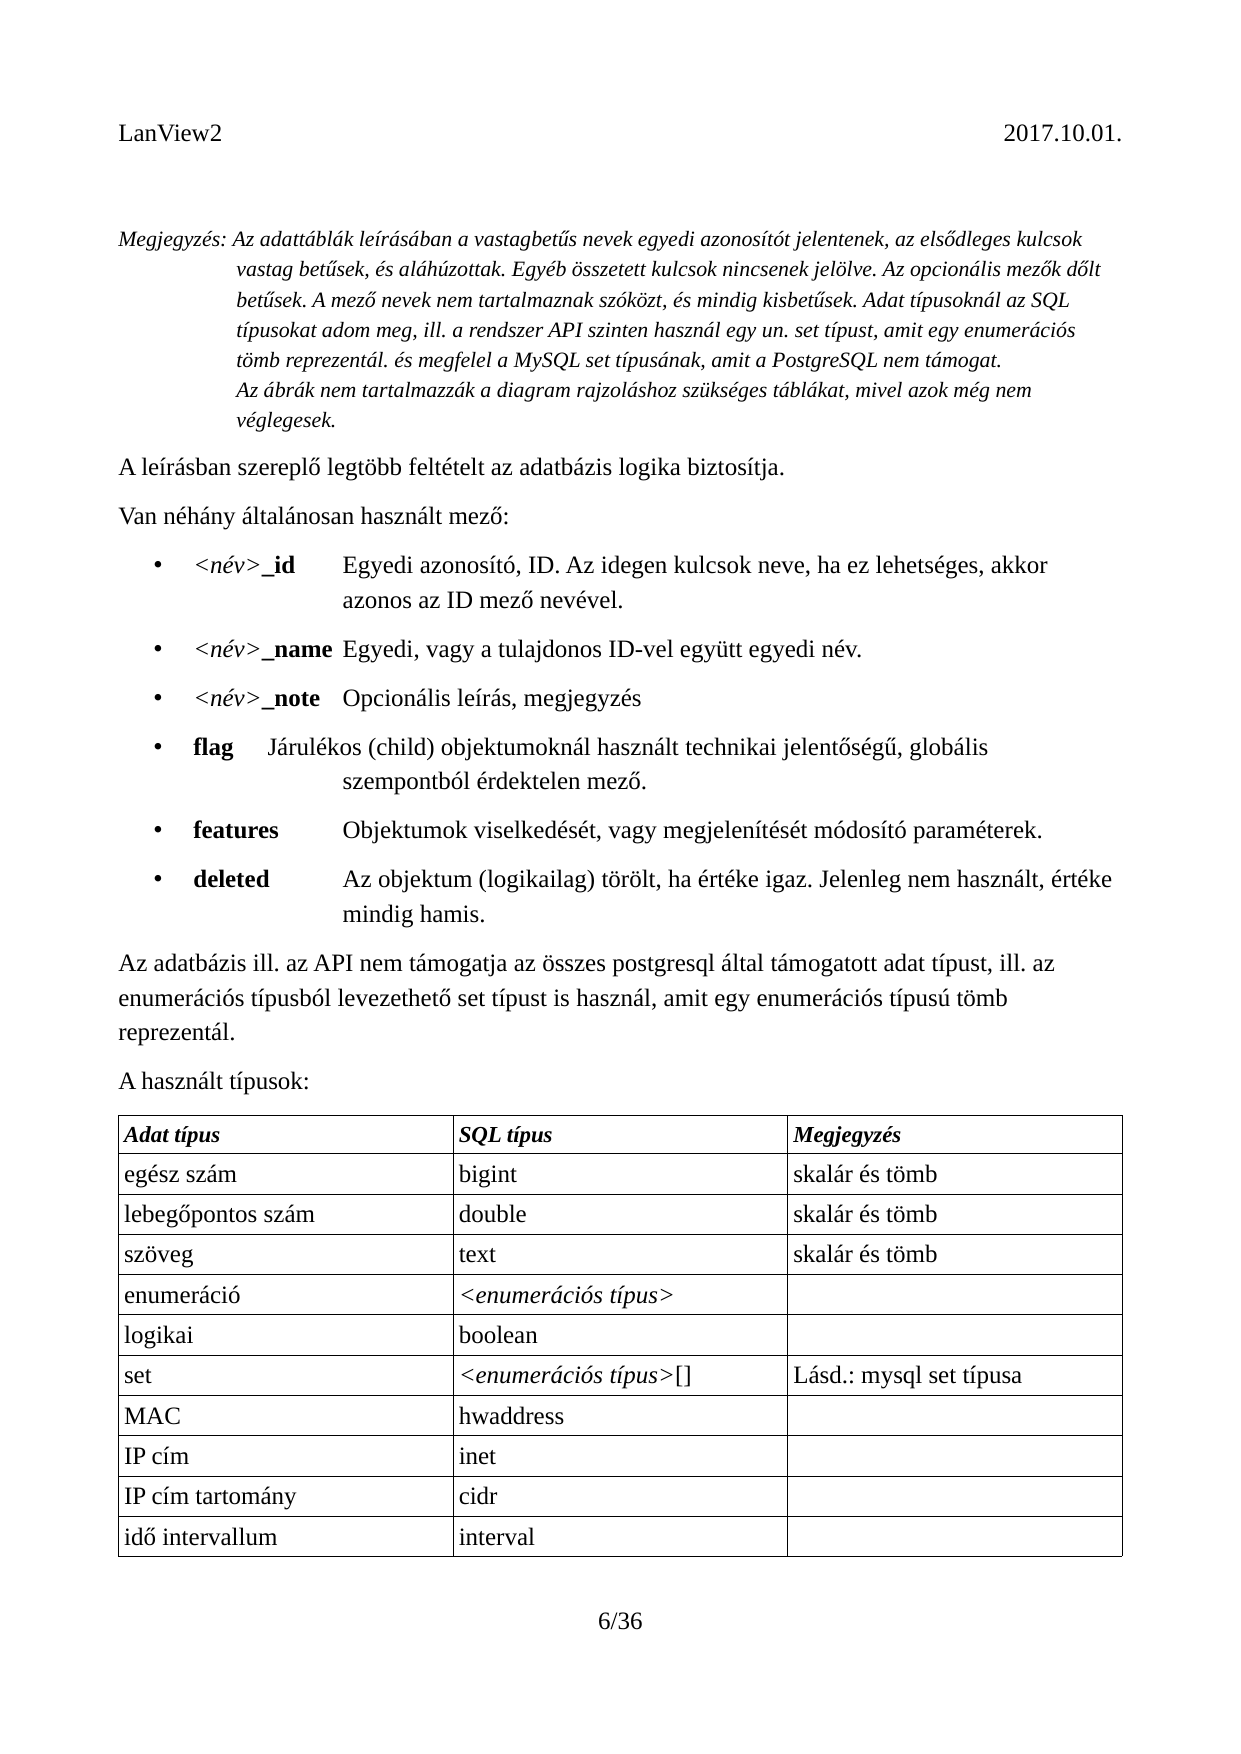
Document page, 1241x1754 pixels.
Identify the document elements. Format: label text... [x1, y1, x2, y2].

table_header Adat típus [119, 1116, 453, 1153]
table_cell double [454, 1195, 787, 1234]
table_cell [788, 1436, 1122, 1476]
list flag Járulékos (child) objektumoknál használt technikai jelentőségű, globális szempontból érdektelen mező. [153, 732, 1122, 795]
text Van néhány általánosan használt mező: [118, 501, 1122, 530]
table_cell [788, 1315, 1122, 1355]
list <név>_note Opcionális leírás, megjegyzés [153, 683, 1122, 712]
table_cell inet [454, 1436, 787, 1476]
table_cell IP cím tartomány [119, 1477, 453, 1516]
table_cell <enumerációs típus> [454, 1275, 787, 1314]
table_cell idő intervallum [119, 1517, 453, 1556]
table_cell skalár és tömb [788, 1195, 1122, 1234]
table_cell set [119, 1356, 453, 1395]
table_cell egész szám [119, 1154, 453, 1193]
table_cell interval [454, 1517, 787, 1556]
table_cell MAC [119, 1396, 453, 1435]
table_header Megjegyzés [788, 1116, 1122, 1153]
table_cell lebegőpontos szám [119, 1195, 453, 1234]
list features Objektumok viselkedését, vagy megjelenítését módosító paraméterek. [153, 816, 1122, 844]
text Az adatbázis ill. az API nem támogatja az összes postgresql által támogatott adat típust, ill. az enumerációs típusból levezethető set típust is használ, amit egy enumerációs típusú tömb reprezentál. [118, 948, 1122, 1046]
table_cell [788, 1517, 1122, 1556]
table_cell [788, 1275, 1122, 1314]
list deleted Az objektum (logikailag) törölt, ha értéke igaz. Jelenleg nem használt, értéke mindig hamis. [153, 864, 1122, 928]
table_cell boolean [454, 1315, 787, 1355]
table_cell text [454, 1235, 787, 1274]
list <név>_id Egyedi azonosító, ID. Az idegen kulcsok neve, ha ez lehetséges, akkor azonos az ID mező nevével. [153, 550, 1122, 613]
table_cell enumeráció [119, 1275, 453, 1314]
table_cell skalár és tömb [788, 1235, 1122, 1274]
table_cell Lásd.: mysql set típusa [788, 1356, 1122, 1395]
text A használt típusok: [118, 1066, 1122, 1095]
table_cell szöveg [119, 1235, 453, 1274]
table_header SQL típus [454, 1116, 787, 1153]
text Megjegyzés: Az adattáblák leírásában a vastagbetűs nevek egyedi azonosítót jelentenek, az elsődleges kulcsok vastag betűsek, és aláhúzottak. Egyéb összetett kulcsok nincsenek jelölve. Az opcionális mezők dőlt betűsek. A mező nevek nem tartalmaznak szóközt, és mindig kisbetűsek. Adat típusoknál az SQL típusokat adom meg, ill. a rendszer API szinten használ egy un. set típust, amit egy enumerációs tömb reprezentál. és megfelel a MySQL set típusának, amit a PostgreSQL nem támogat. Az ábrák nem tartalmazzák a diagram rajzoláshoz szükséges táblákat, mivel azok még nem véglegesek. [118, 226, 1122, 433]
text A leírásban szereplő legtöbb feltételt az adatbázis logika biztosítja. [118, 452, 1122, 481]
table_cell logikai [119, 1315, 453, 1355]
table_cell [788, 1477, 1122, 1516]
table_cell skalár és tömb [788, 1154, 1122, 1193]
table_cell hwaddress [454, 1396, 787, 1435]
table_cell IP cím [119, 1436, 453, 1476]
table_cell [788, 1396, 1122, 1435]
table_cell <enumerációs típus>[] [454, 1356, 787, 1395]
table_cell bigint [454, 1154, 787, 1193]
table_cell cidr [454, 1477, 787, 1516]
list <név>_name Egyedi, vagy a tulajdonos ID-vel együtt egyedi név. [153, 634, 1122, 663]
